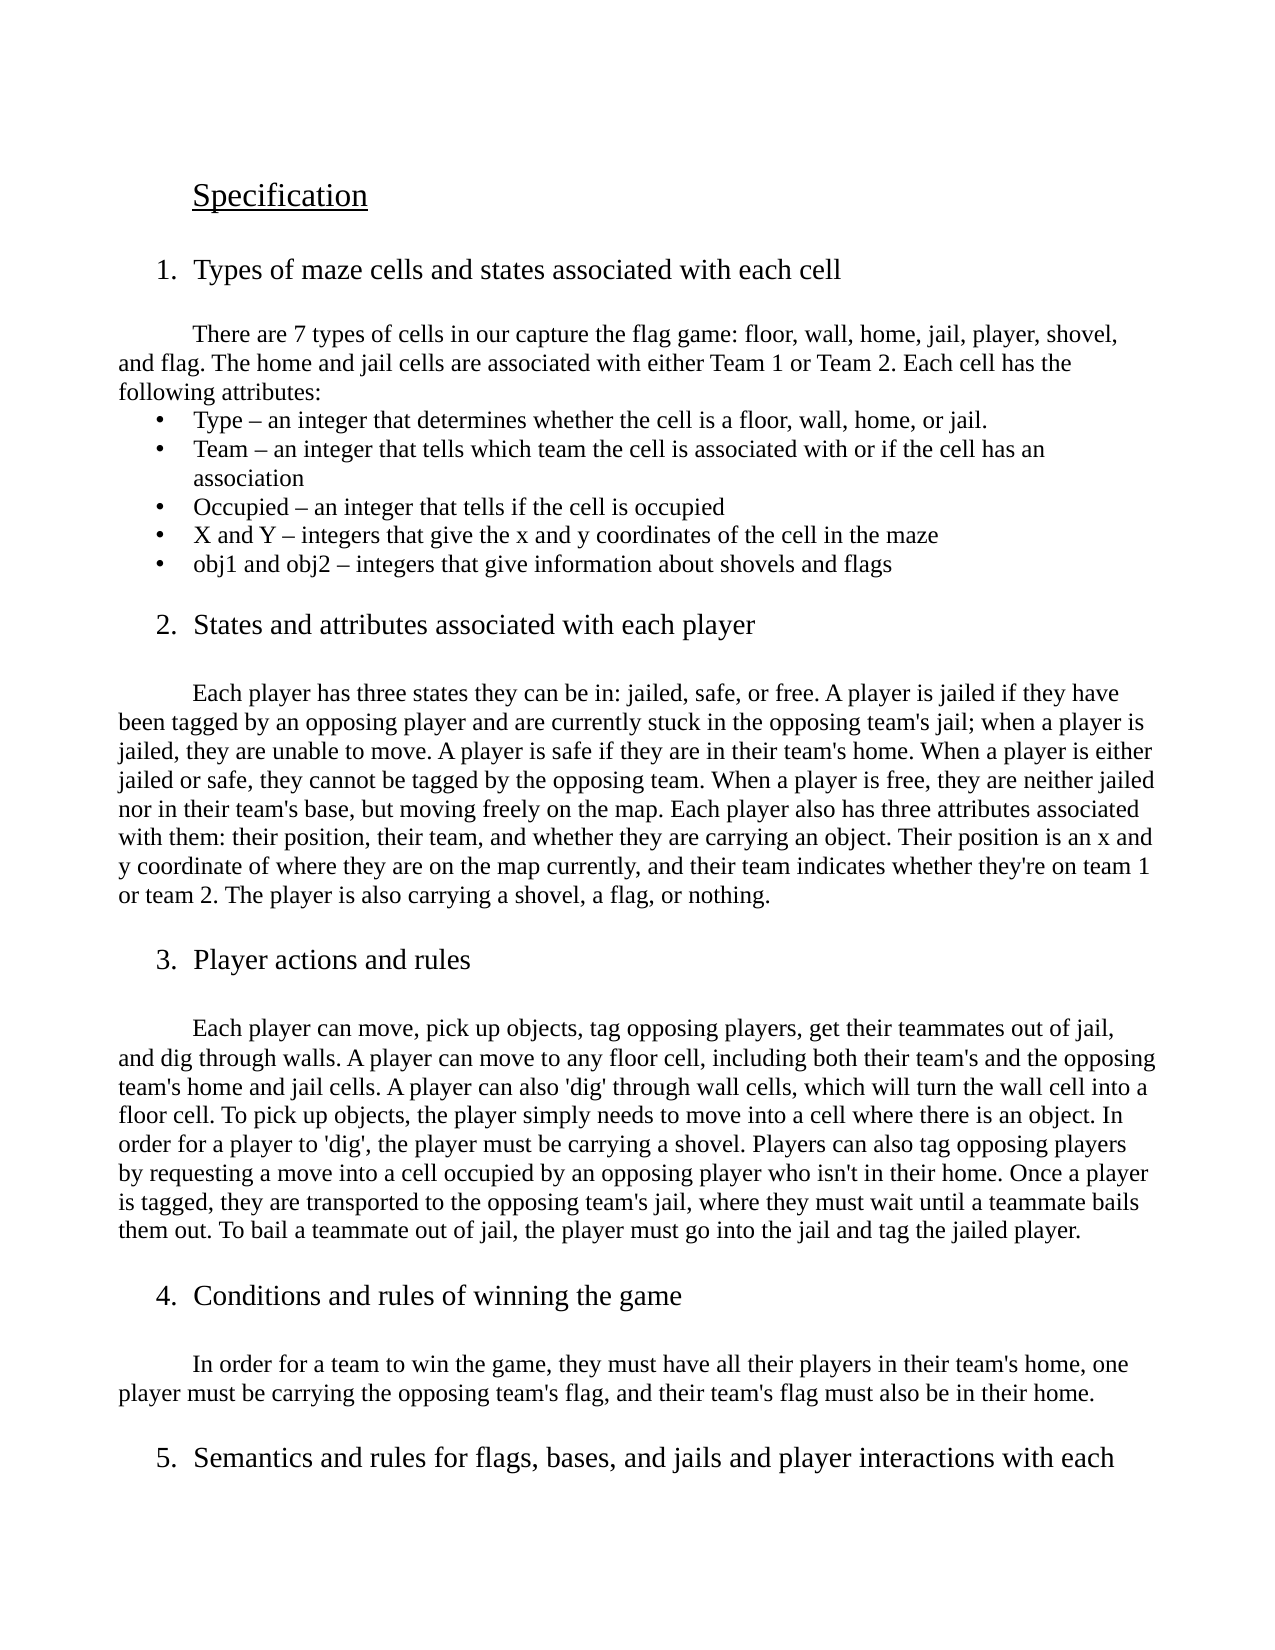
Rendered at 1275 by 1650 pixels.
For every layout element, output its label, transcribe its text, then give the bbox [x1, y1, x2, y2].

text There are 7 types of cells in our capture the flag game: floor, wall, home, jail, player, shovel, and flag. The home and jail cells are associated with either Team 1 or Team 2. Each cell has the following attributes: [118, 319, 1157, 406]
text Each player can move, pick up objects, tag opposing players, get their teammates out of jail, and dig through walls. A player can move to any floor cell, including both their team's and the opposing team's home and jail cells. A player can also 'dig' through wall cells, which will turn the wall cell into a floor cell. To pick up objects, the player simply needs to move into a cell where there is an object. In order for a player to 'dig', the player must be carrying a shovel. Players can also tag opposing players by requesting a move into a cell occupied by an opposing player who isn't in their home. Once a player is tagged, they are transported to the opposing team's jail, where they must wait until a teammate bails them out. To bail a teammate out of jail, the player must go into the jail and tag the jailed player. [118, 1009, 1157, 1244]
list Types of maze cells and states associated with each cell [156, 252, 1157, 286]
list X and Y – integers that give the x and y coordinates of the cell in the maze [156, 521, 1157, 549]
list Player actions and rules [156, 942, 1157, 976]
list obj1 and obj2 – integers that give information about shovels and flags [156, 549, 1157, 578]
list Team – an integer that tells which team the cell is associated with or if the cell has an association [156, 434, 1157, 492]
text Each player has three states they can be in: jailed, safe, or free. A player is jailed if they have been tagged by an opposing player and are currently stuck in the opposing team's jail; when a player is jailed, they are unable to move. A player is safe if they are in their team's home. When a player is either jailed or safe, they cannot be tagged by the opposing team. When a player is free, they are neither jailed nor in their team's base, but moving freely on the map. Each player also has three attributes associated with them: their position, their team, and whether they are carrying an object. Their position is an x and y coordinate of where they are on the map currently, and their team indicates whether they're on team 1 or team 2. The player is also carrying a shovel, a flag, or nothing. [118, 674, 1157, 909]
list Conditions and rules of winning the game [156, 1278, 1157, 1311]
list States and attributes associated with each player [156, 607, 1157, 640]
text In order for a team to win the game, they must have all their players in their team's home, one player must be carrying the opposing team's flag, and their team's flag must also be in their home. [118, 1345, 1157, 1407]
list Semantics and rules for flags, bases, and jails and player interactions with each [156, 1441, 1157, 1474]
list Occupied – an integer that tells if the cell is occupied [156, 492, 1157, 521]
text Specification [118, 176, 1157, 214]
list Type – an integer that determines whether the cell is a floor, wall, home, or jail. [156, 406, 1157, 434]
